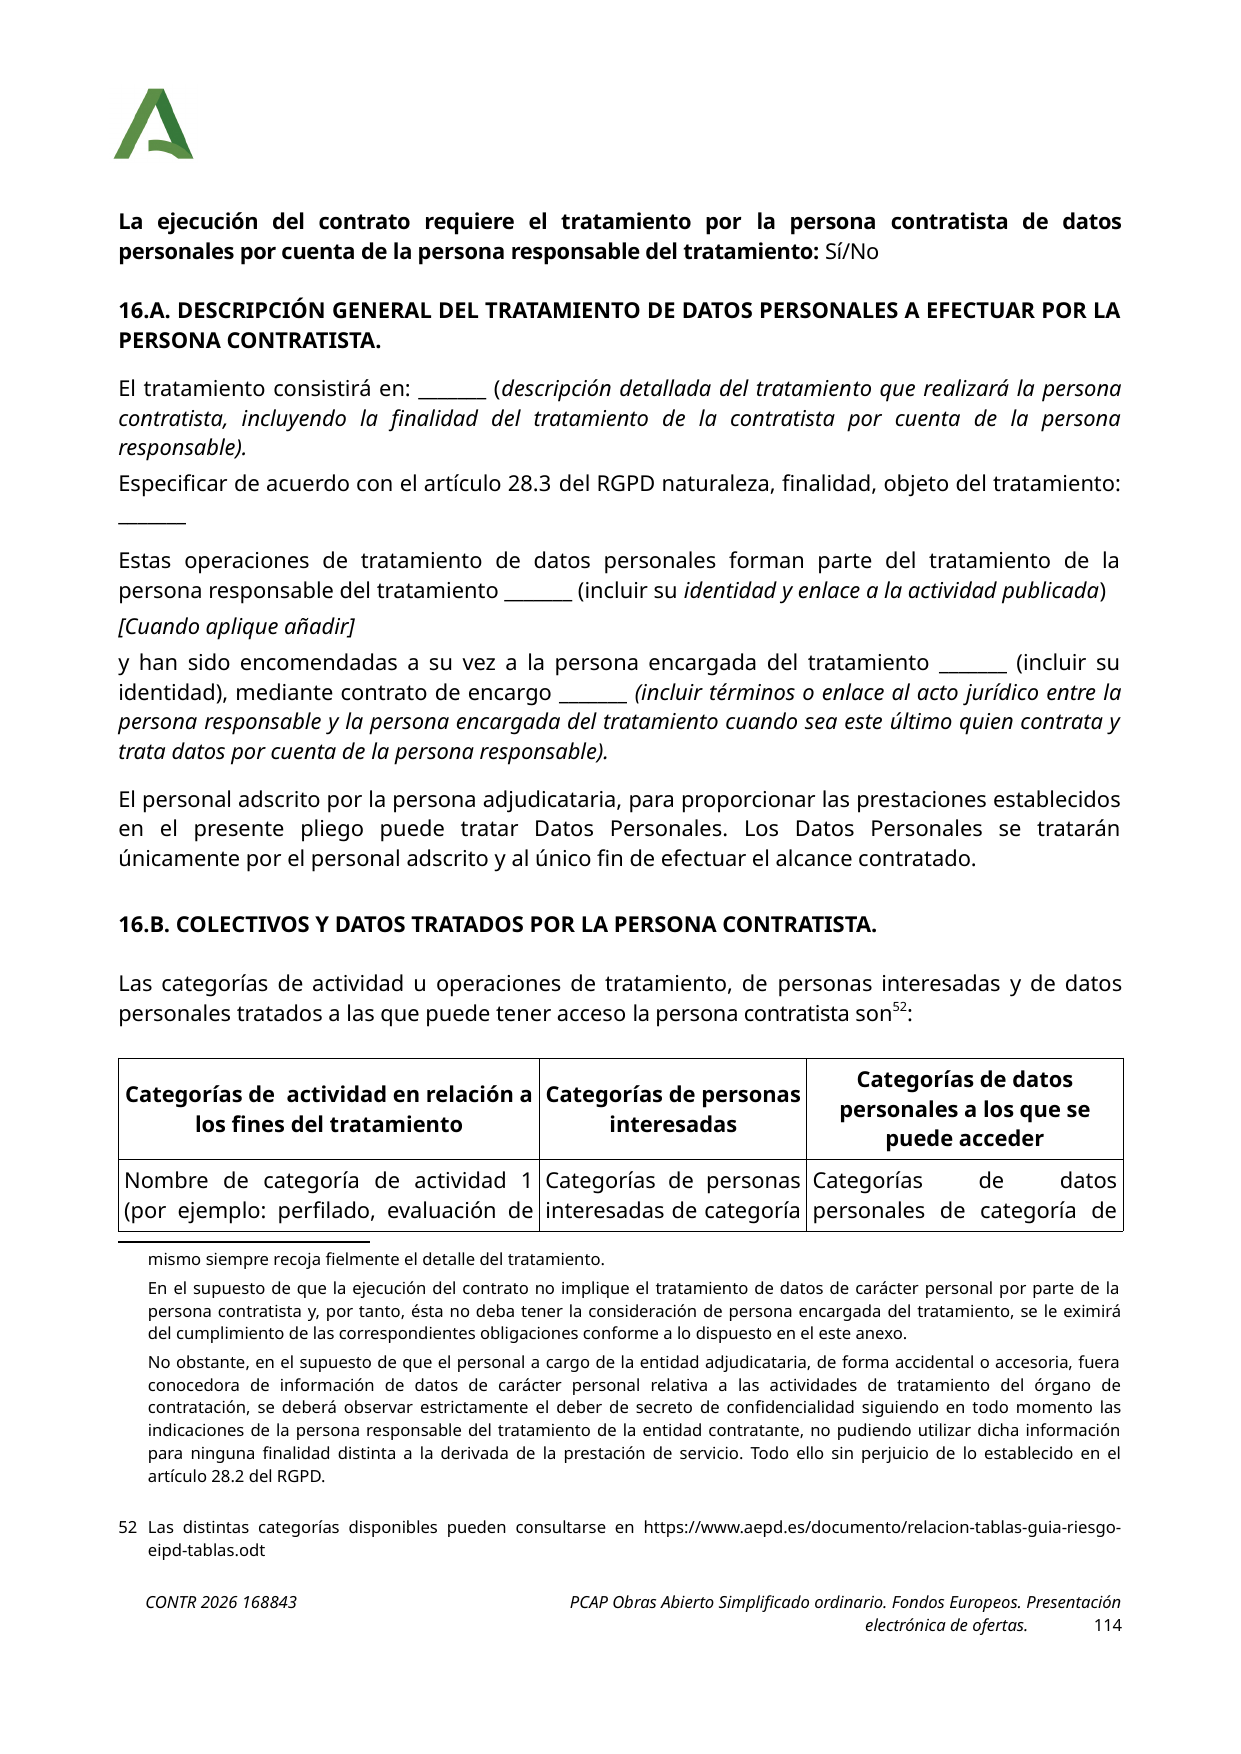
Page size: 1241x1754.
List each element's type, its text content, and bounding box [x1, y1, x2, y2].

table_cell Categorías de personas interesadas de categoría [540, 1160, 806, 1231]
text [Cuando aplique añadir] [118, 611, 1122, 641]
text Estas operaciones de tratamiento de datos personales forman parte del tratamiento de la persona responsable del tratamiento _______ (incluir su identidad y enlace a la actividad publicada) [118, 545, 1122, 605]
picture [109, 84, 198, 163]
text Las categorías de actividad u operaciones de tratamiento, de personas interesadas y de datos personales tratados a las que puede tener acceso la persona contratista son: [118, 968, 1122, 1028]
text El personal adscrito por la persona adjudicataria, para proporcionar las prestaciones establecidos en el presente pliego puede tratar Datos Personales. Los Datos Personales se tratarán únicamente por el personal adscrito y al único fin de efectuar el alcance contratado. [118, 783, 1122, 873]
text No obstante, en el supuesto de que el personal a cargo de la entidad adjudicataria, de forma accidental o accesoria, fuera conocedora de información de datos de carácter personal relativa a las actividades de tratamiento del órgano de contratación, se deberá observar estrictamente el deber de secreto de confidencialidad siguiendo en todo momento las indicaciones de la persona responsable del tratamiento de la entidad contratante, no pudiendo utilizar dicha información para ninguna finalidad distinta a la derivada de la prestación de servicio. Todo ello sin perjuicio de lo establecido en el artículo 28.2 del RGPD. [118, 1351, 1122, 1487]
text En el supuesto de que la ejecución del contrato no implique el tratamiento de datos de carácter personal por parte de la persona contratista y, por tanto, ésta no deba tener la consideración de persona encargada del tratamiento, se le eximirá del cumplimiento de las correspondientes obligaciones conforme a lo dispuesto en el este anexo. [118, 1277, 1122, 1345]
text La ejecución del contrato requiere el tratamiento por la persona contratista de datos personales por cuenta de la persona responsable del tratamiento: Sí/No [118, 206, 1122, 266]
text El tratamiento consistirá en: _______ (descripción detallada del tratamiento que realizará la persona contratista, incluyendo la finalidad del tratamiento de la contratista por cuenta de la persona responsable). [118, 373, 1122, 462]
table_header Categorías de actividad en relación a los fines del tratamiento [119, 1059, 539, 1159]
text Especificar de acuerdo con el artículo 28.3 del RGPD naturaleza, finalidad, objeto del tratamiento: _______ [118, 468, 1122, 528]
text mismo siempre recoja fielmente el detalle del tratamiento. [118, 1248, 1122, 1271]
text y han sido encomendadas a su vez a la persona encargada del tratamiento _______ (incluir su identidad), mediante contrato de encargo _______ (incluir términos o enlace al acto jurídico entre la persona responsable y la persona encargada del tratamiento cuando sea este último quien contrata y trata datos por cuenta de la persona responsable). [118, 647, 1122, 766]
text 16.B. COLECTIVOS Y DATOS TRATADOS POR LA PERSONA CONTRATISTA. [118, 909, 1122, 938]
text Las distintas categorías disponibles pueden consultarse en https://www.aepd.es/documento/relacion-tablas-guia-riesgo-eipd-tablas.odt [118, 1516, 1122, 1561]
table_cell Categorías de datos personales de categoría de [807, 1160, 1123, 1231]
table_header Categorías de personas interesadas [540, 1059, 806, 1159]
table_cell Nombre de categoría de actividad 1 (por ejemplo: perfilado, evaluación de [119, 1160, 539, 1231]
table_header Categorías de datos personales a los que se puede acceder [807, 1059, 1123, 1159]
text 16.A. DESCRIPCIÓN GENERAL DEL TRATAMIENTO DE DATOS PERSONALES A EFECTUAR POR LA PERSONA CONTRATISTA. [118, 296, 1122, 355]
